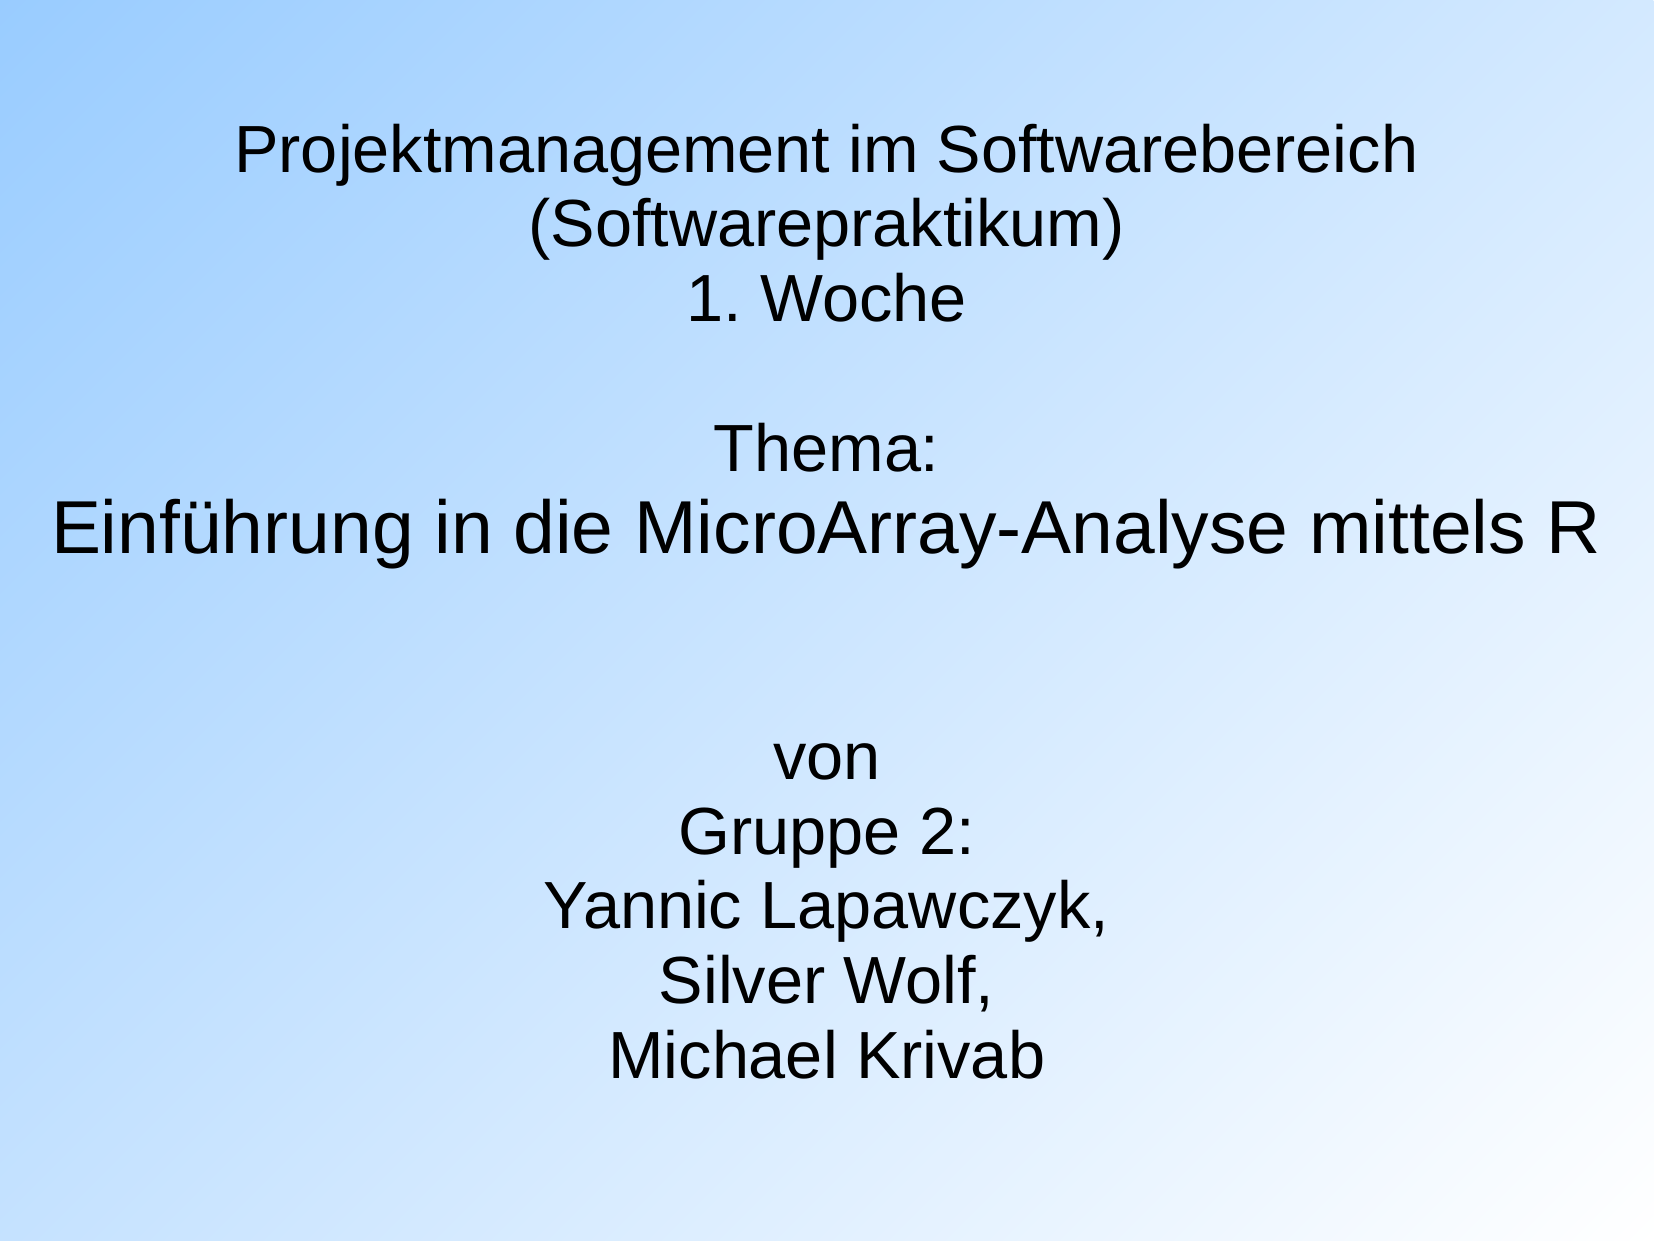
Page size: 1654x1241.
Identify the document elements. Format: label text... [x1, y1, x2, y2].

title Projektmanagement im Softwarebereich (Softwarepraktikum) 1. Woche Thema: Einführung in die MicroArray-Analyse mittels R von Gruppe 2: Yannic Lapawczyk, Silver Wolf, Michael Krivab [0, 23, 1654, 1107]
